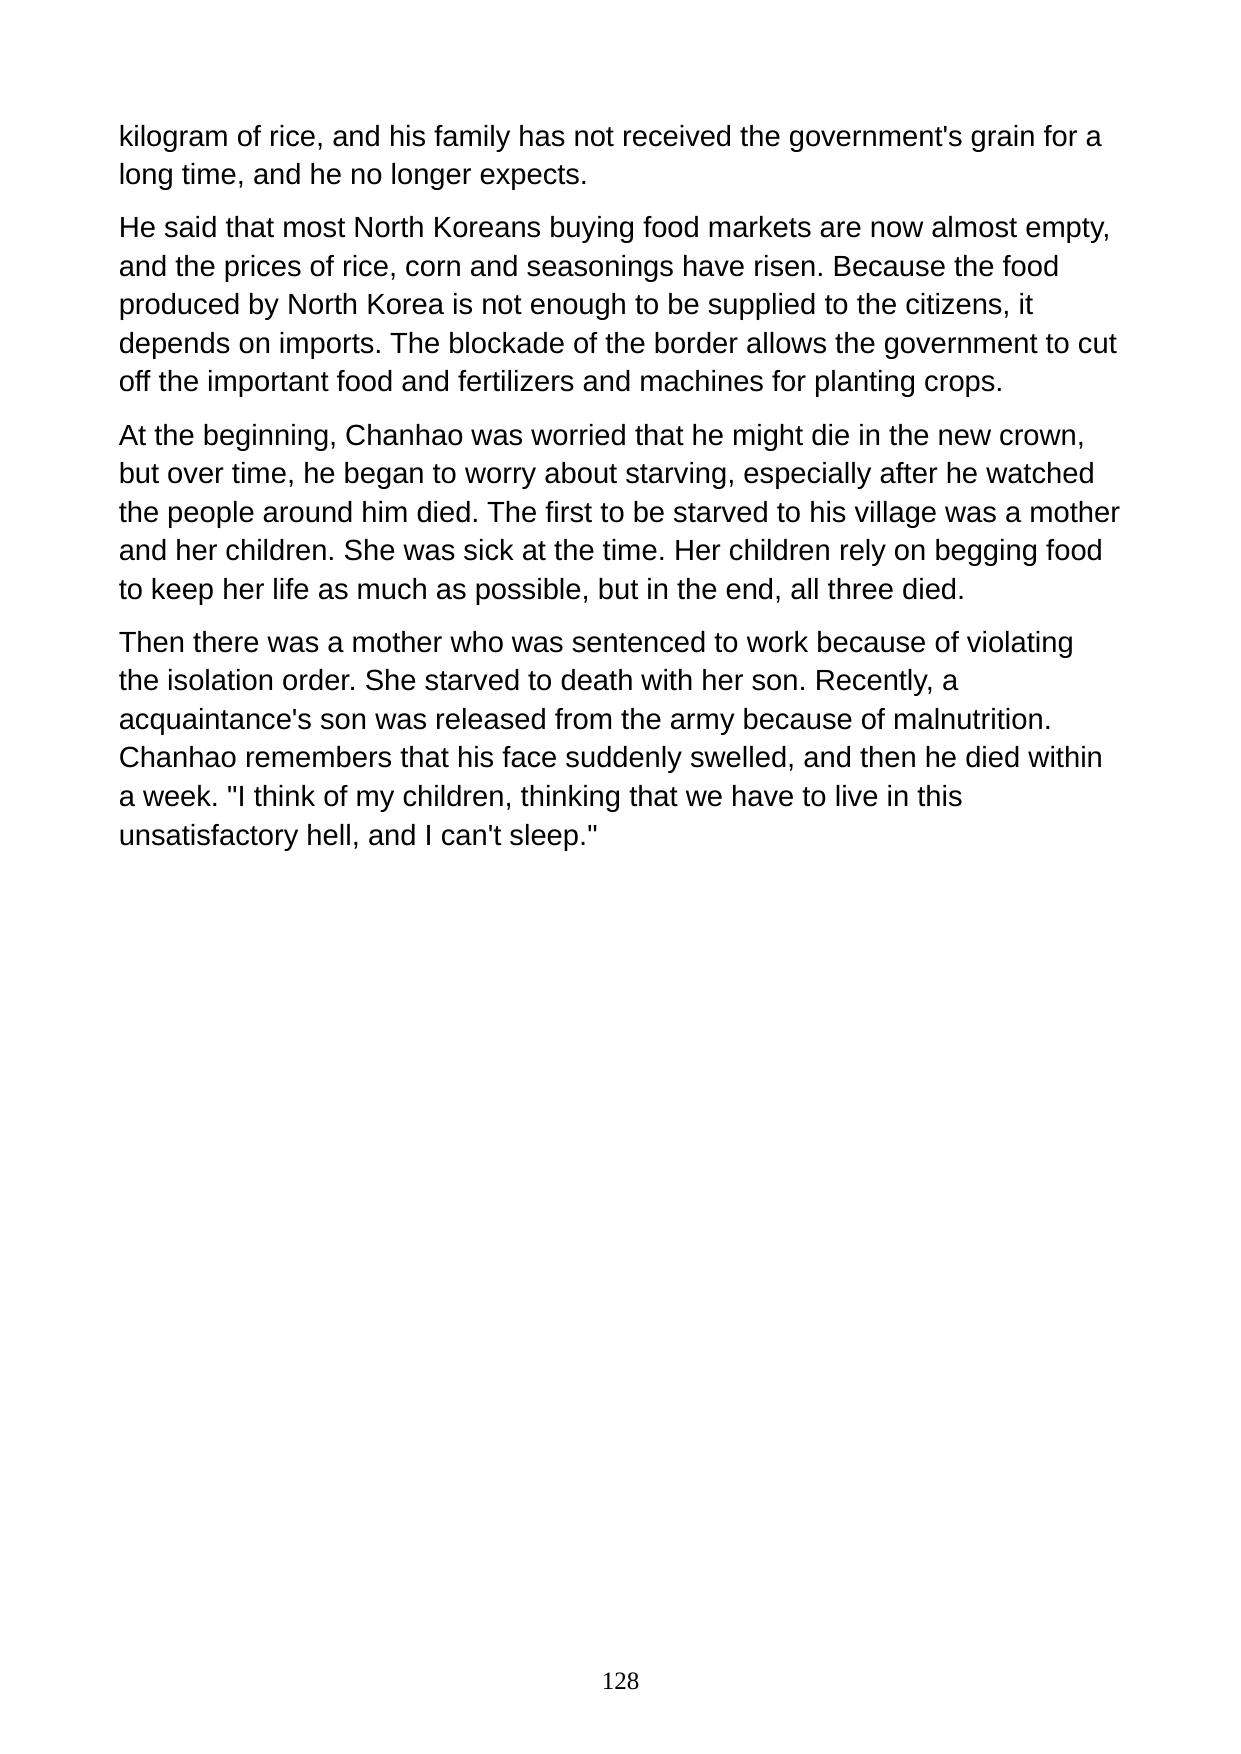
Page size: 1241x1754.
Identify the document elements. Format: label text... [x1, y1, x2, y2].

text He said that most North Koreans buying food markets are now almost empty, and the prices of rice, corn and seasonings have risen. Because the food produced by North Korea is not enough to be supplied to the citizens, it depends on imports. The blockade of the border allows the government to cut off the important food and fertilizers and machines for planting crops. [118, 210, 1122, 398]
text Then there was a mother who was sentenced to work because of violating the isolation order. She starved to death with her son. Recently, a acquaintance's son was released from the army because of malnutrition. Chanhao remembers that his face suddenly swelled, and then he died within a week. "I think of my children, thinking that we have to live in this unsatisfactory hell, and I can't sleep." [118, 625, 1122, 851]
text kilogram of rice, and his family has not received the government's grain for a long time, and he no longer expects. [118, 118, 1122, 191]
text At the beginning, Chanhao was worried that he might die in the new crown, but over time, he began to worry about starving, especially after he watched the people around him died. The first to be starved to his village was a mother and her children. She was sick at the time. Her children rely on begging food to keep her life as much as possible, but in the end, all three died. [118, 417, 1122, 605]
